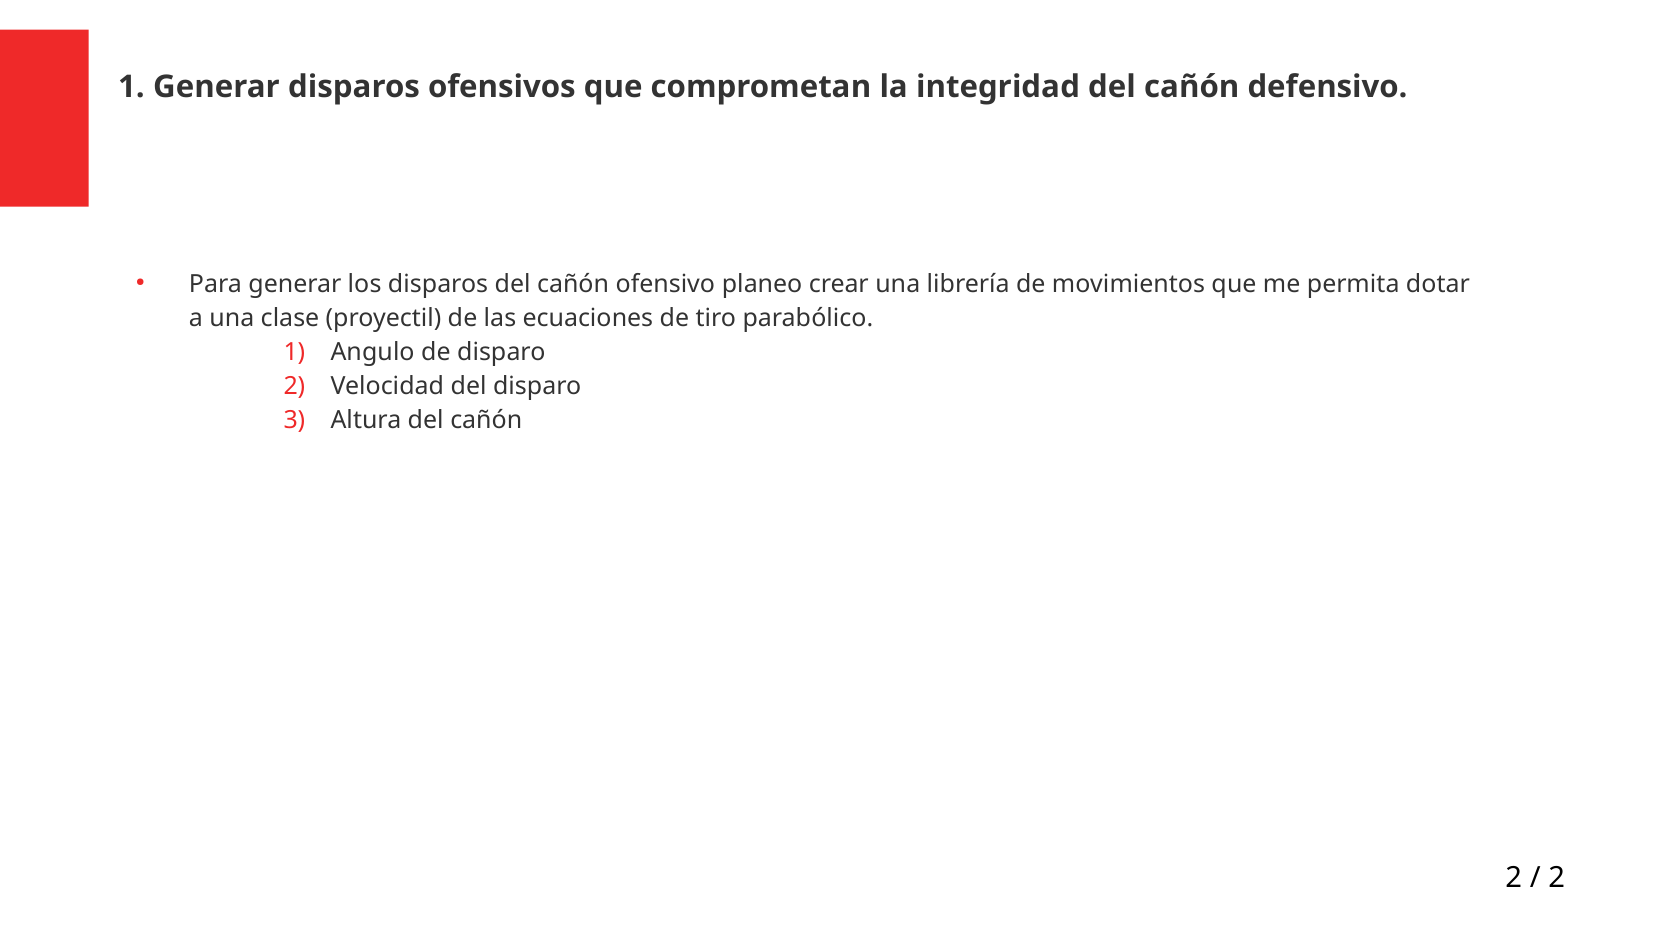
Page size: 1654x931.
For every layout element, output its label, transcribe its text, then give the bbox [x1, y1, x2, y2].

title 1. Generar disparos ofensivos que comprometan la integridad del cañón defensivo. [118, 63, 1571, 201]
list Para generar los disparos del cañón ofensivo planeo crear una librería de movimientos que me permita dotar a una clase (proyectil) de las ecuaciones de tiro parabólico. Angulo de disparo Velocidad del disparo Altura del cañón [118, 265, 1536, 806]
